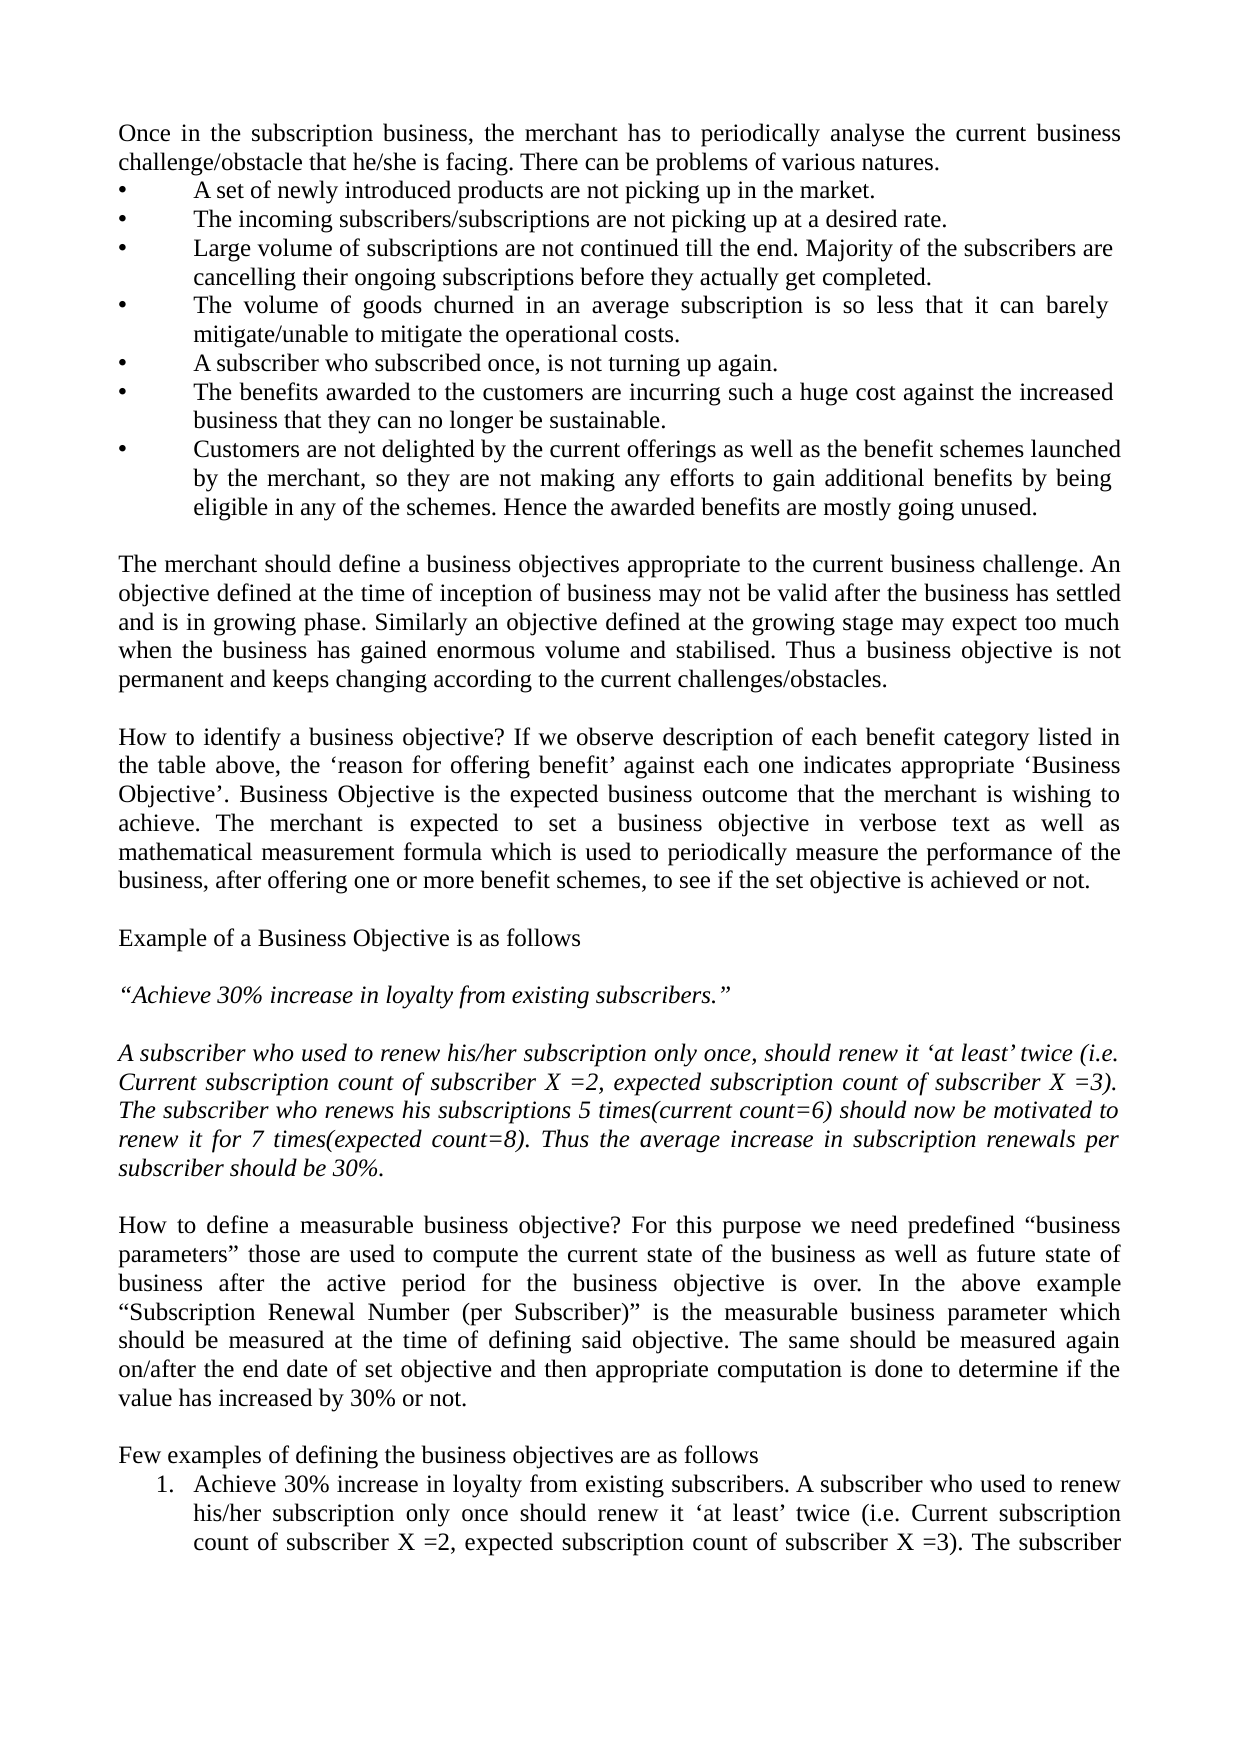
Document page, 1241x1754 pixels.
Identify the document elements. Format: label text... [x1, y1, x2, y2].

list The merchant should define a business objectives appropriate to the current business challenge. An objective defined at the time of inception of business may not be valid after the business has settled and is in growing phase. Similarly an objective defined at the growing stage may expect too much when the business has gained enormous volume and stabilised. Thus a business objective is not permanent and keeps changing according to the current challenges/obstacles. [118, 549, 1122, 693]
list The benefits awarded to the customers are incurring such a huge cost against the increased business that they can no longer be sustainable. [118, 377, 1122, 434]
text Example of a Business Objective is as follows [118, 923, 1122, 952]
list The incoming subscribers/subscriptions are not picking up at a desired rate. [118, 204, 1122, 233]
list A subscriber who subscribed once, is not turning up again. [118, 348, 1122, 377]
text How to identify a business objective? If we observe description of each benefit category listed in the table above, the ‘reason for offering benefit’ against each one indicates appropriate ‘Business Objective’. Business Objective is the expected business outcome that the merchant is wishing to achieve. The merchant is expected to set a business objective in verbose text as well as mathematical measurement formula which is used to periodically measure the performance of the business, after offering one or more benefit schemes, to see if the set objective is achieved or not. [118, 722, 1122, 894]
list A set of newly introduced products are not picking up in the market. [118, 176, 1122, 204]
text Few examples of defining the business objectives are as follows [118, 1441, 1122, 1469]
text How to define a measurable business objective? For this purpose we need predefined “business parameters” those are used to compute the current state of the business as well as future state of business after the active period for the business objective is over. In the above example “Subscription Renewal Number (per Subscriber)” is the measurable business parameter which should be measured at the time of defining said objective. The same should be measured again on/after the end date of set objective and then appropriate computation is done to determine if the value has increased by 30% or not. [118, 1211, 1122, 1412]
list Customers are not delighted by the current offerings as well as the benefit schemes launched by the merchant, so they are not making any efforts to gain additional benefits by being eligible in any of the schemes. Hence the awarded benefits are mostly going unused. [118, 434, 1122, 521]
list Large volume of subscriptions are not continued till the end. Majority of the subscribers are cancelling their ongoing subscriptions before they actually get completed. [118, 233, 1122, 291]
list Achieve 30% increase in loyalty from existing subscribers. A subscriber who used to renew his/her subscription only once should renew it ‘at least’ twice (i.e. Current subscription count of subscriber X =2, expected subscription count of subscriber X =3). The subscriber [156, 1469, 1122, 1556]
text Once in the subscription business, the merchant has to periodically analyse the current business challenge/obstacle that he/she is facing. There can be problems of various natures. [118, 118, 1122, 176]
text “Achieve 30% increase in loyalty from existing subscribers.” [118, 981, 1122, 1009]
list The volume of goods churned in an average subscription is so less that it can barely mitigate/unable to mitigate the operational costs. [118, 291, 1122, 348]
text A subscriber who used to renew his/her subscription only once, should renew it ‘at least’ twice (i.e. Current subscription count of subscriber X =2, expected subscription count of subscriber X =3). The subscriber who renews his subscriptions 5 times(current count=6) should now be motivated to renew it for 7 times(expected count=8). Thus the average increase in subscription renewals per subscriber should be 30%. [118, 1038, 1122, 1182]
